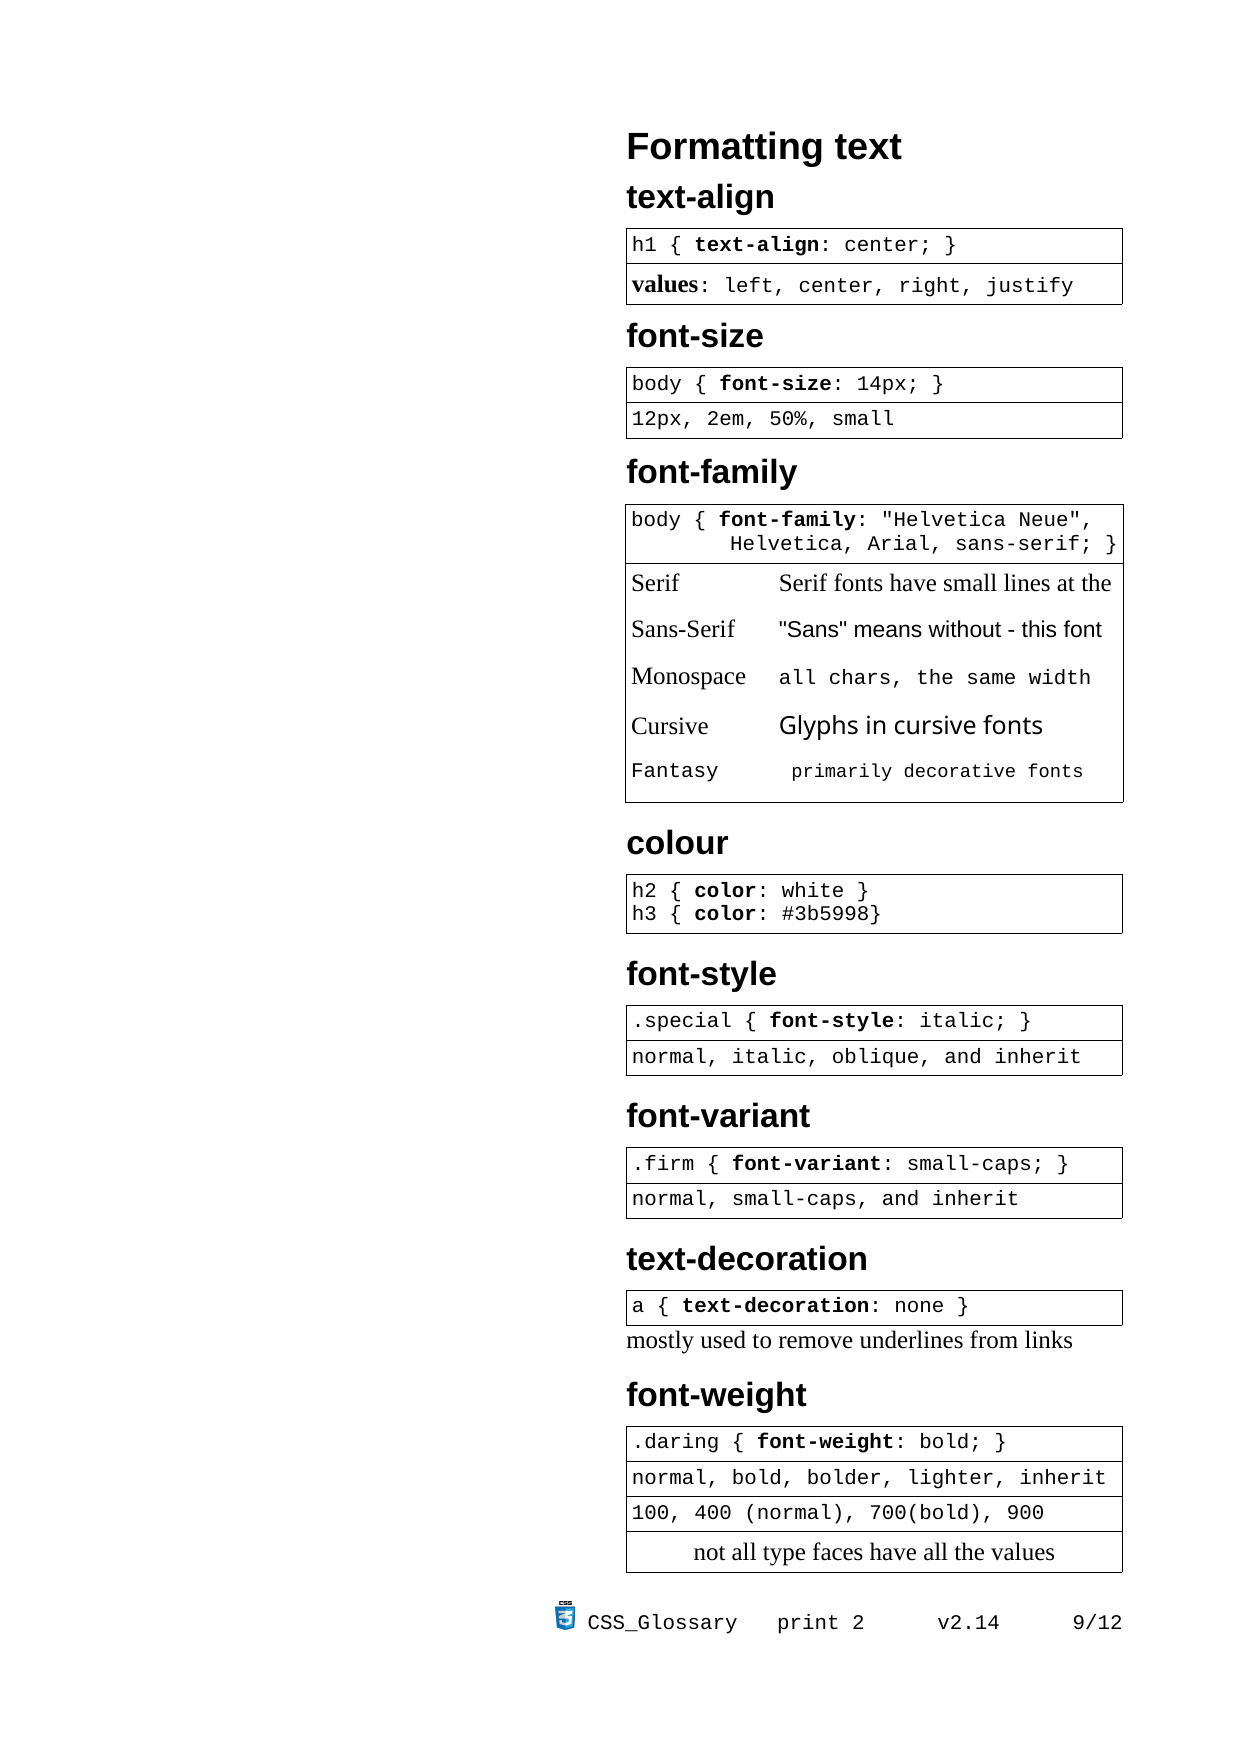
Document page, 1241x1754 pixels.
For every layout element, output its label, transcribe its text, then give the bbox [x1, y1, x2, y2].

table_header a { text-decoration: none } [627, 1291, 1122, 1325]
table_cell normal, bold, bolder, lighter, inherit [627, 1462, 1122, 1496]
subtitle font-variant [626, 1096, 1122, 1135]
table_cell 100, 400 (normal), 700(bold), 900 [627, 1497, 1122, 1531]
table_cell Serif Serif fonts have small lines at the Sans-Serif "Sans" means without - this font Monospace all chars, the same width Cursive Glyphs in cursive fonts Fantasy primarily decorative fonts [626, 564, 1123, 802]
table_header body { font-size: 14px; } [627, 368, 1122, 402]
table_header body { font-family: "Helvetica Neue", Helvetica, Arial, sans-serif; } [626, 505, 1123, 562]
table_cell values: left, center, right, justify [627, 264, 1122, 304]
subtitle Formatting text [626, 124, 1122, 168]
table_cell normal, small-caps, and inherit [627, 1184, 1122, 1218]
table_header .firm { font-variant: small-caps; } [627, 1148, 1122, 1182]
subtitle font-size [626, 316, 1122, 354]
text mostly used to remove underlines from links [626, 1326, 1122, 1354]
table_cell not all type faces have all the values [627, 1532, 1122, 1572]
subtitle font-weight [626, 1374, 1122, 1413]
subtitle font-family [626, 452, 1122, 491]
subtitle text-decoration [626, 1238, 1122, 1277]
table_cell normal, italic, oblique, and inherit [627, 1041, 1122, 1075]
subtitle colour [626, 823, 1122, 861]
subtitle text-align [626, 177, 1122, 215]
table_header .special { font-style: italic; } [627, 1006, 1122, 1040]
table_cell 12px, 2em, 50%, small [627, 403, 1122, 437]
subtitle font-style [626, 953, 1122, 992]
table_header h2 { color: white } h3 { color: #3b5998} [627, 875, 1122, 933]
table_header .daring { font-weight: bold; } [627, 1427, 1122, 1461]
table_header h1 { text-align: center; } [627, 229, 1122, 263]
picture [555, 1601, 575, 1630]
